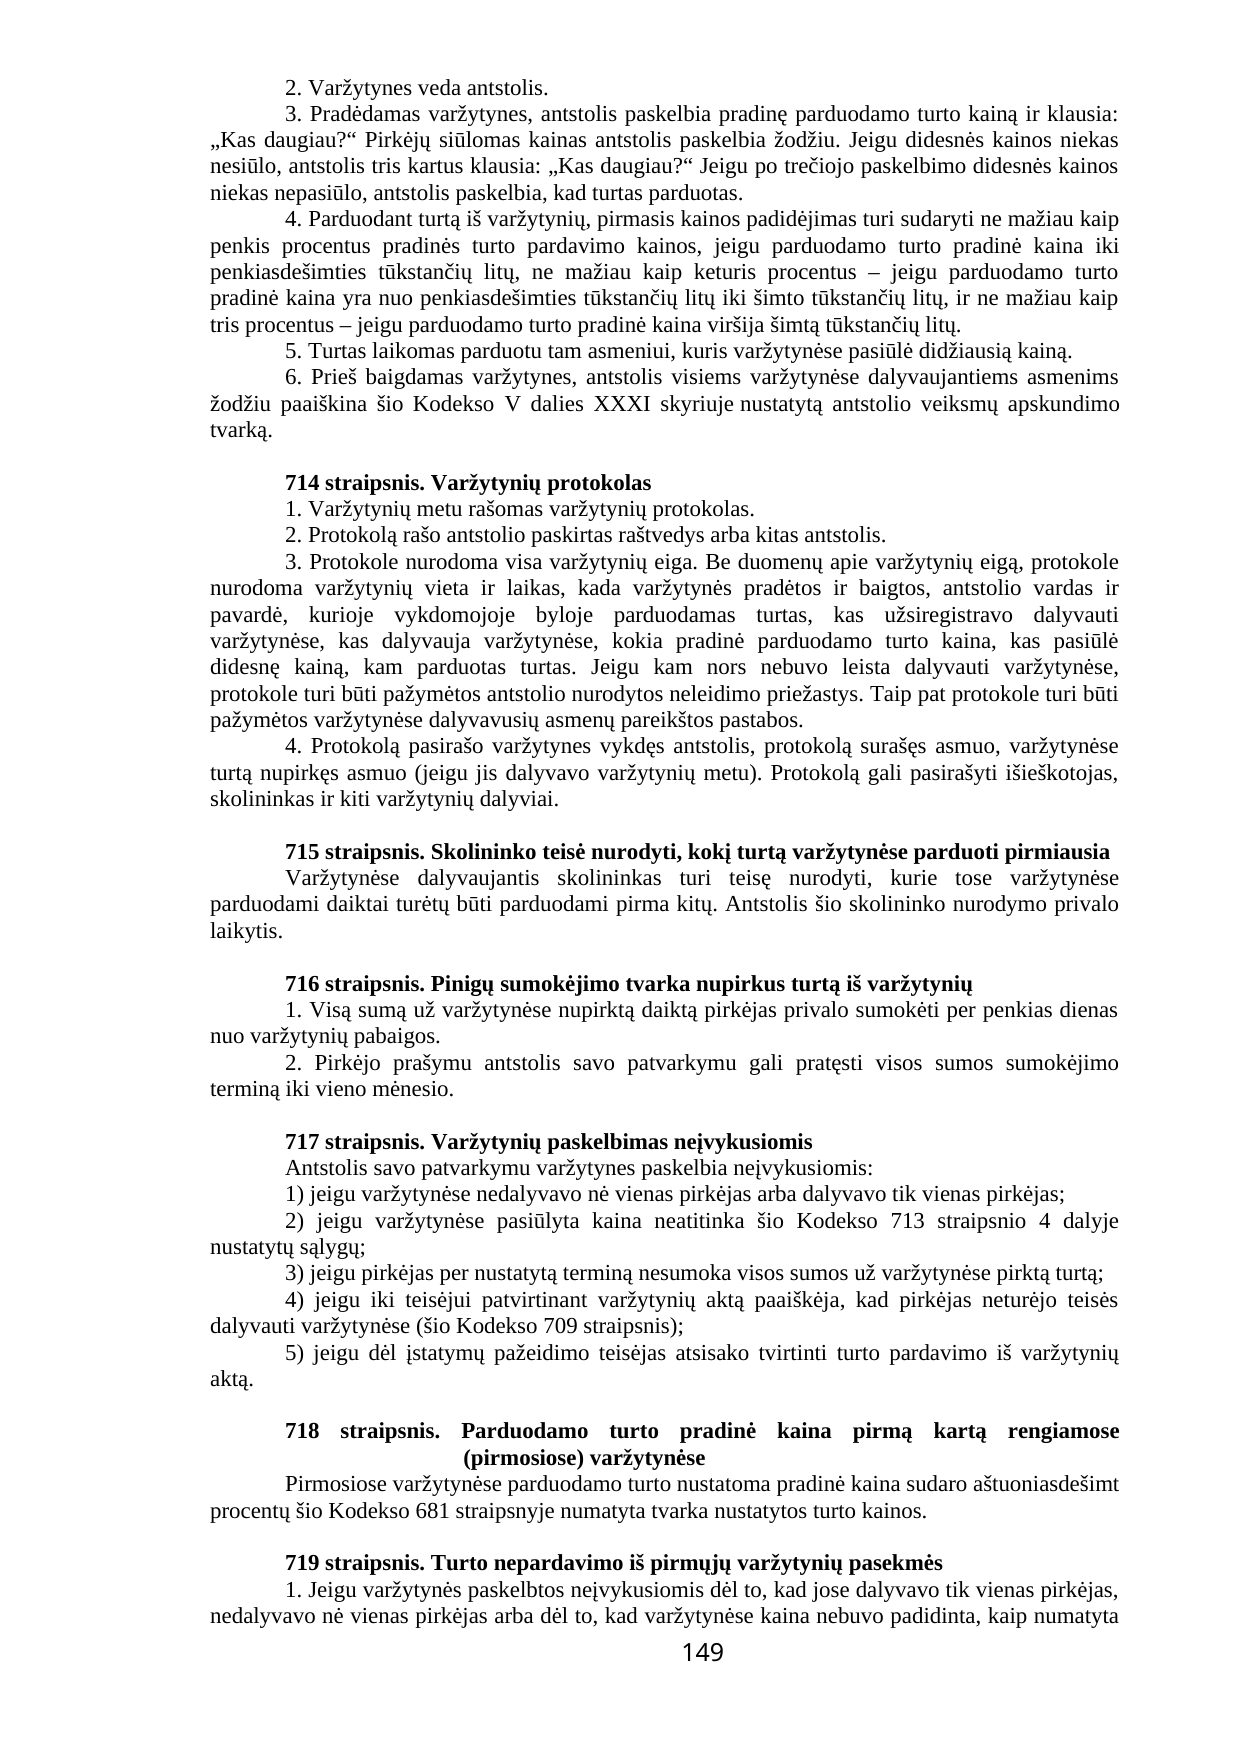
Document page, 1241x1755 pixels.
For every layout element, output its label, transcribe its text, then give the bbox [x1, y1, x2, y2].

text 4. Parduodant turtą iš varžytynių, pirmasis kainos padidėjimas turi sudaryti ne mažiau kaip penkis procentus pradinės turto pardavimo kainos, jeigu parduodamo turto pradinė kaina iki penkiasdešimties tūkstančių litų, ne mažiau kaip keturis procentus – jeigu parduodamo turto pradinė kaina yra nuo penkiasdešimties tūkstančių litų iki šimto tūkstančių litų, ir ne mažiau kaip tris procentus – jeigu parduodamo turto pradinė kaina viršija šimtą tūkstančių litų. [210, 205, 1120, 337]
text 718 straipsnis. Parduodamo turto pradinė kaina pirmą kartą rengiamose (pirmosiose) varžytynėse [285, 1418, 1120, 1470]
text 2. Protokolą rašo antstolio paskirtas raštvedys arba kitas antstolis. [210, 522, 1120, 548]
text Pirmosiose varžytynėse parduodamo turto nustatoma pradinė kaina sudaro aštuoniasdešimt procentų šio Kodekso 681 straipsnyje numatyta tvarka nustatytos turto kainos. [210, 1470, 1120, 1523]
text 717 straipsnis. Varžytynių paskelbimas neįvykusiomis [210, 1128, 1120, 1154]
text Varžytynėse dalyvaujantis skolininkas turi teisę nurodyti, kurie tose varžytynėse parduodami daiktai turėtų būti parduodami pirma kitų. Antstolis šio skolininko nurodymo privalo laikytis. [210, 864, 1120, 943]
text 5. Turtas laikomas parduotu tam asmeniui, kuris varžytynėse pasiūlė didžiausią kainą. [210, 337, 1120, 363]
text 4) jeigu iki teisėjui patvirtinant varžytynių aktą paaiškėja, kad pirkėjas neturėjo teisės dalyvauti varžytynėse (šio Kodekso 709 straipsnis); [210, 1286, 1120, 1338]
text 4. Protokolą pasirašo varžytynes vykdęs antstolis, protokolą surašęs asmuo, varžytynėse turtą nupirkęs asmuo (jeigu jis dalyvavo varžytynių metu). Protokolą gali pasirašyti išieškotojas, skolininkas ir kiti varžytynių dalyviai. [210, 732, 1120, 811]
text 1. Visą sumą už varžytynėse nupirktą daiktą pirkėjas privalo sumokėti per penkias dienas nuo varžytynių pabaigos. [210, 996, 1120, 1049]
text Antstolis savo patvarkymu varžytynes paskelbia neįvykusiomis: [210, 1154, 1120, 1180]
text 1. Jeigu varžytynės paskelbtos neįvykusiomis dėl to, kad jose dalyvavo tik vienas pirkėjas, nedalyvavo nė vienas pirkėjas arba dėl to, kad varžytynėse kaina nebuvo padidinta, kaip numatyta [210, 1576, 1120, 1628]
text 6. Prieš baigdamas varžytynes, antstolis visiems varžytynėse dalyvaujantiems asmenims žodžiu paaiškina šio Kodekso V dalies XXXI skyriuje nustatytą antstolio veiksmų apskundimo tvarką. [210, 363, 1120, 442]
text 1. Varžytynių metu rašomas varžytynių protokolas. [210, 495, 1120, 522]
text 2) jeigu varžytynėse pasiūlyta kaina neatitinka šio Kodekso 713 straipsnio 4 dalyje nustatytų sąlygų; [210, 1207, 1120, 1259]
text 5) jeigu dėl įstatymų pažeidimo teisėjas atsisako tvirtinti turto pardavimo iš varžytynių aktą. [210, 1338, 1120, 1391]
text 3. Protokole nurodoma visa varžytynių eiga. Be duomenų apie varžytynių eigą, protokole nurodoma varžytynių vieta ir laikas, kada varžytynės pradėtos ir baigtos, antstolio vardas ir pavardė, kurioje vykdomojoje byloje parduodamas turtas, kas užsiregistravo dalyvauti varžytynėse, kas dalyvauja varžytynėse, kokia pradinė parduodamo turto kaina, kas pasiūlė didesnę kainą, kam parduotas turtas. Jeigu kam nors nebuvo leista dalyvauti varžytynėse, protokole turi būti pažymėtos antstolio nurodytos neleidimo priežastys. Taip pat protokole turi būti pažymėtos varžytynėse dalyvavusių asmenų pareikštos pastabos. [210, 548, 1120, 732]
text 3) jeigu pirkėjas per nustatytą terminą nesumoka visos sumos už varžytynėse pirktą turtą; [210, 1259, 1120, 1286]
text 719 straipsnis. Turto nepardavimo iš pirmųjų varžytynių pasekmės [210, 1549, 1120, 1576]
text 3. Pradėdamas varžytynes, antstolis paskelbia pradinę parduodamo turto kainą ir klausia: „Kas daugiau?“ Pirkėjų siūlomas kainas antstolis paskelbia žodžiu. Jeigu didesnės kainos niekas nesiūlo, antstolis tris kartus klausia: „Kas daugiau?“ Jeigu po trečiojo paskelbimo didesnės kainos niekas nepasiūlo, antstolis paskelbia, kad turtas parduotas. [210, 100, 1120, 205]
text 2. Pirkėjo prašymu antstolis savo patvarkymu gali pratęsti visos sumos sumokėjimo terminą iki vieno mėnesio. [210, 1049, 1120, 1101]
text 1) jeigu varžytynėse nedalyvavo nė vienas pirkėjas arba dalyvavo tik vienas pirkėjas; [210, 1180, 1120, 1207]
text 714 straipsnis. Varžytynių protokolas [210, 469, 1120, 495]
text 716 straipsnis. Pinigų sumokėjimo tvarka nupirkus turtą iš varžytynių [210, 969, 1120, 996]
text 2. Varžytynes veda antstolis. [210, 73, 1120, 100]
text 715 straipsnis. Skolininko teisė nurodyti, kokį turtą varžytynėse parduoti pirmiausia [285, 838, 1120, 864]
